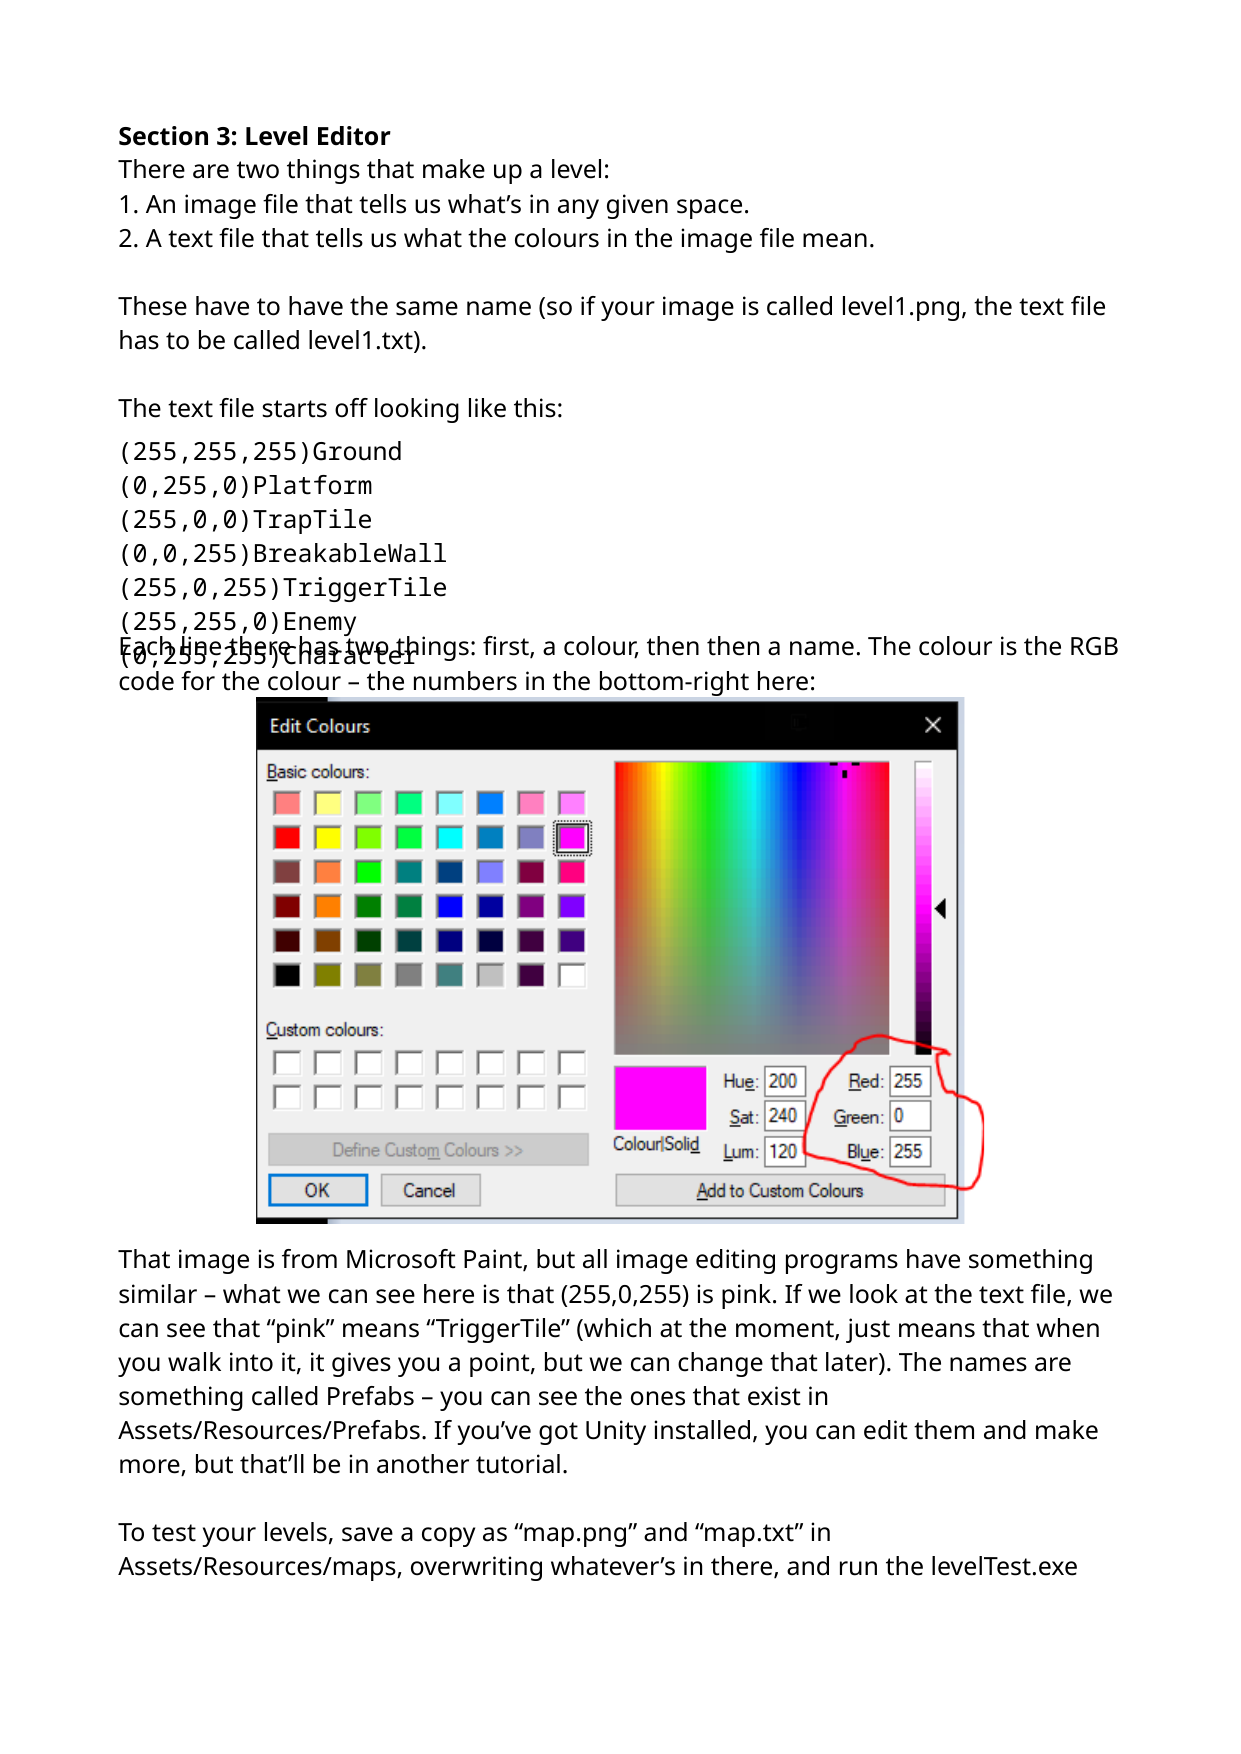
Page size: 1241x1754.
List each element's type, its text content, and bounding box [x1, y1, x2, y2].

picture [256, 697, 985, 1224]
text There are two things that make up a level: [118, 152, 1122, 186]
text Each line there has two things: first, a colour, then then a name. The colour is the RGB code for the colour – the numbers in the bottom-right here: [118, 629, 1122, 697]
text Section 3: Level Editor [118, 118, 1122, 152]
text The text file starts off looking like this: [118, 391, 1122, 459]
text 1. An image file that tells us what’s in any given space. [118, 186, 1122, 220]
text That image is from Microsoft Paint, but all image editing programs have something similar – what we can see here is that (255,0,255) is pink. If we look at the text file, we can see that “pink” means “TriggerTile” (which at the moment, just means that when you walk into it, it gives you a point, but we can change that later). The names are something called Prefabs – you can see the ones that exist in Assets/Resources/Prefabs. If you’ve got Unity installed, you can edit them and make more, but that’ll be in another tutorial. [118, 1242, 1122, 1481]
text 2. A text file that tells us what the colours in the image file mean. [118, 220, 1122, 254]
text To test your levels, save a copy as “map.png” and “map.txt” in Assets/Resources/maps, overwriting whatever’s in there, and run the levelTest.exe [118, 1515, 1122, 1583]
text These have to have the same name (so if your image is called level1.png, the text file has to be called level1.txt). [118, 254, 1122, 357]
